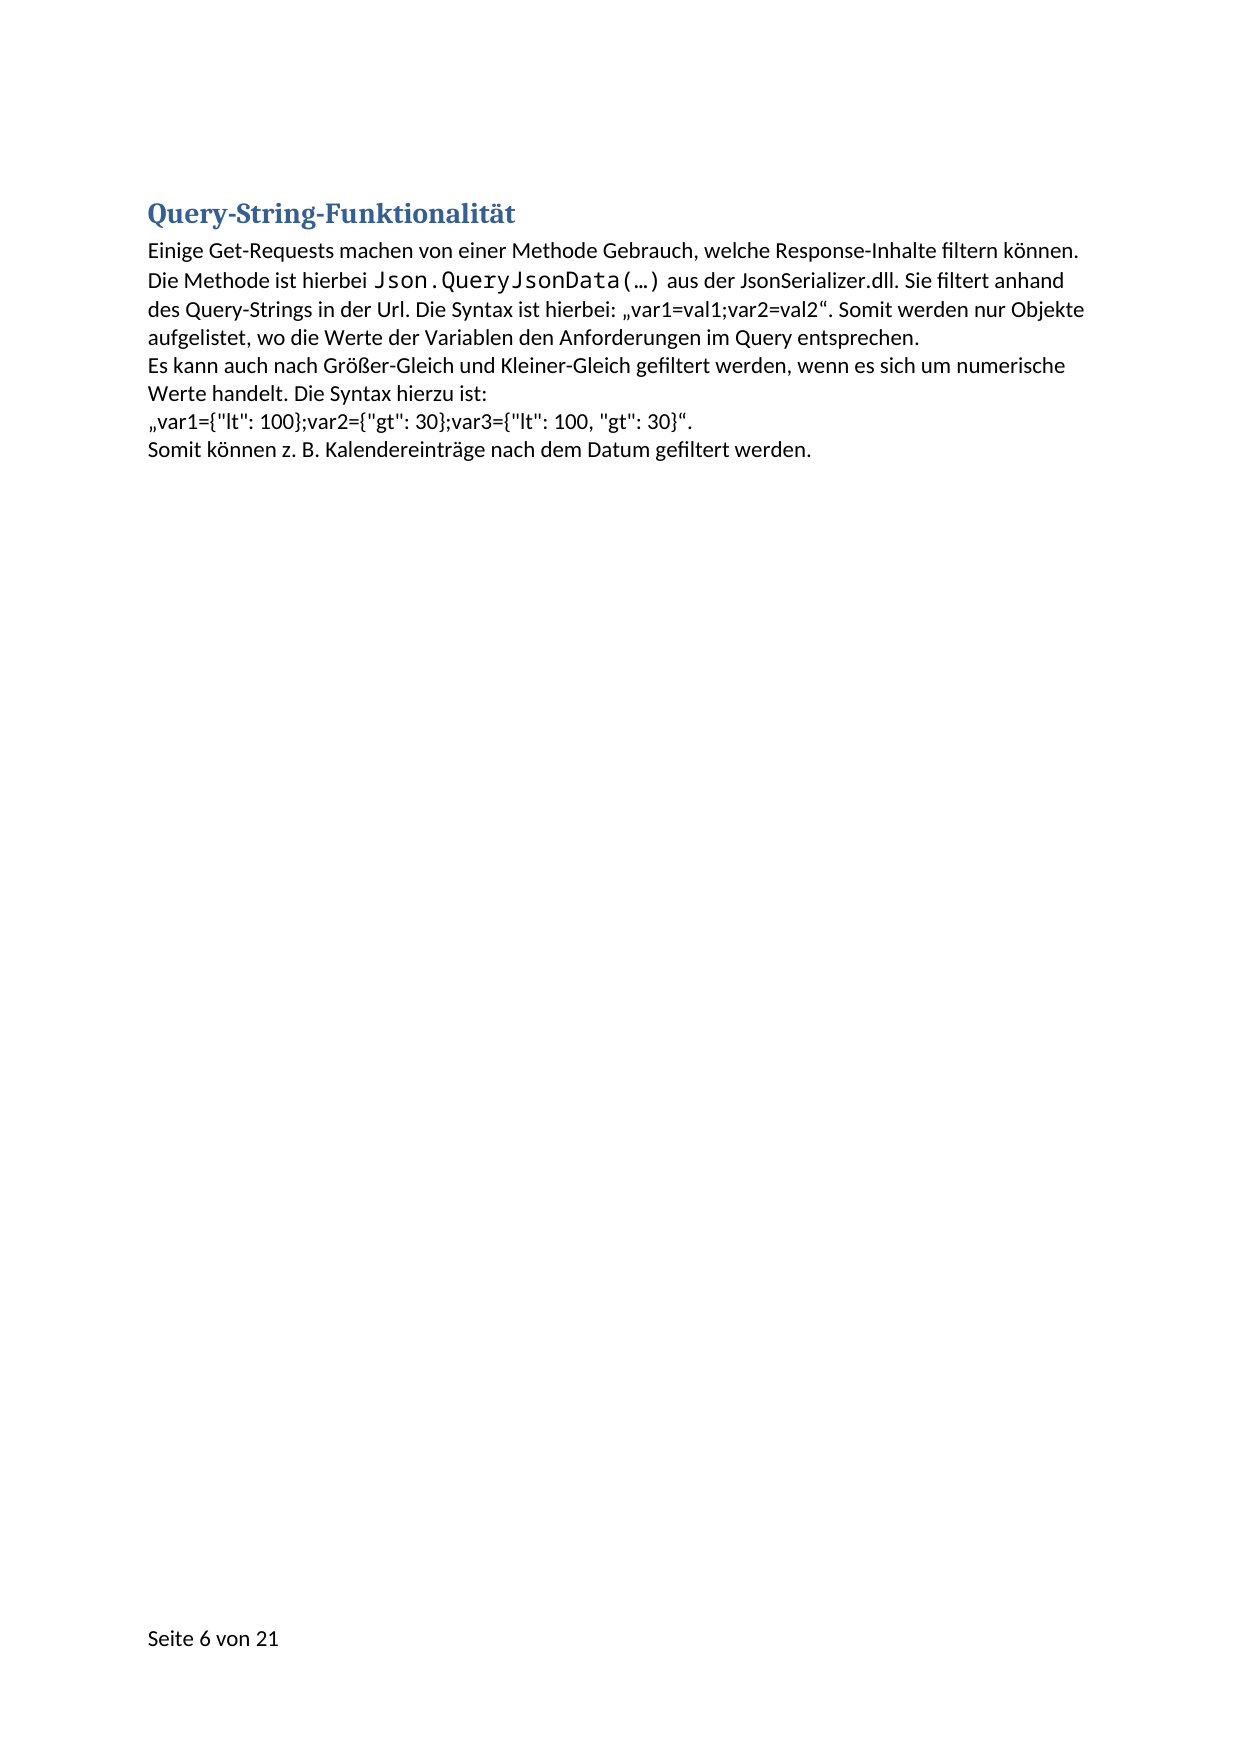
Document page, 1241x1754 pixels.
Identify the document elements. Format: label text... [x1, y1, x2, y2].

text Somit können z. B. Kalendereinträge nach dem Datum gefiltert werden. [148, 436, 1093, 463]
subtitle Query-String-Funktionalität [148, 198, 1093, 231]
text Es kann auch nach Größer-Gleich und Kleiner-Gleich gefiltert werden, wenn es sich um numerische Werte handelt. Die Syntax hierzu ist: „var1={"lt": 100};var2={"gt": 30};var3={"lt": 100, "gt": 30}“. [148, 351, 1093, 436]
text Die Methode ist hierbei Json.QueryJsonData(…) aus der JsonSerializer.dll. Sie filtert anhand des Query-Strings in der Url. Die Syntax ist hierbei: „var1=val1;var2=val2“. Somit werden nur Objekte aufgelistet, wo die Werte der Variablen den Anforderungen im Query entsprechen. [148, 264, 1093, 351]
text Einige Get-Requests machen von einer Methode Gebrauch, welche Response-Inhalte filtern können. [148, 236, 1093, 264]
